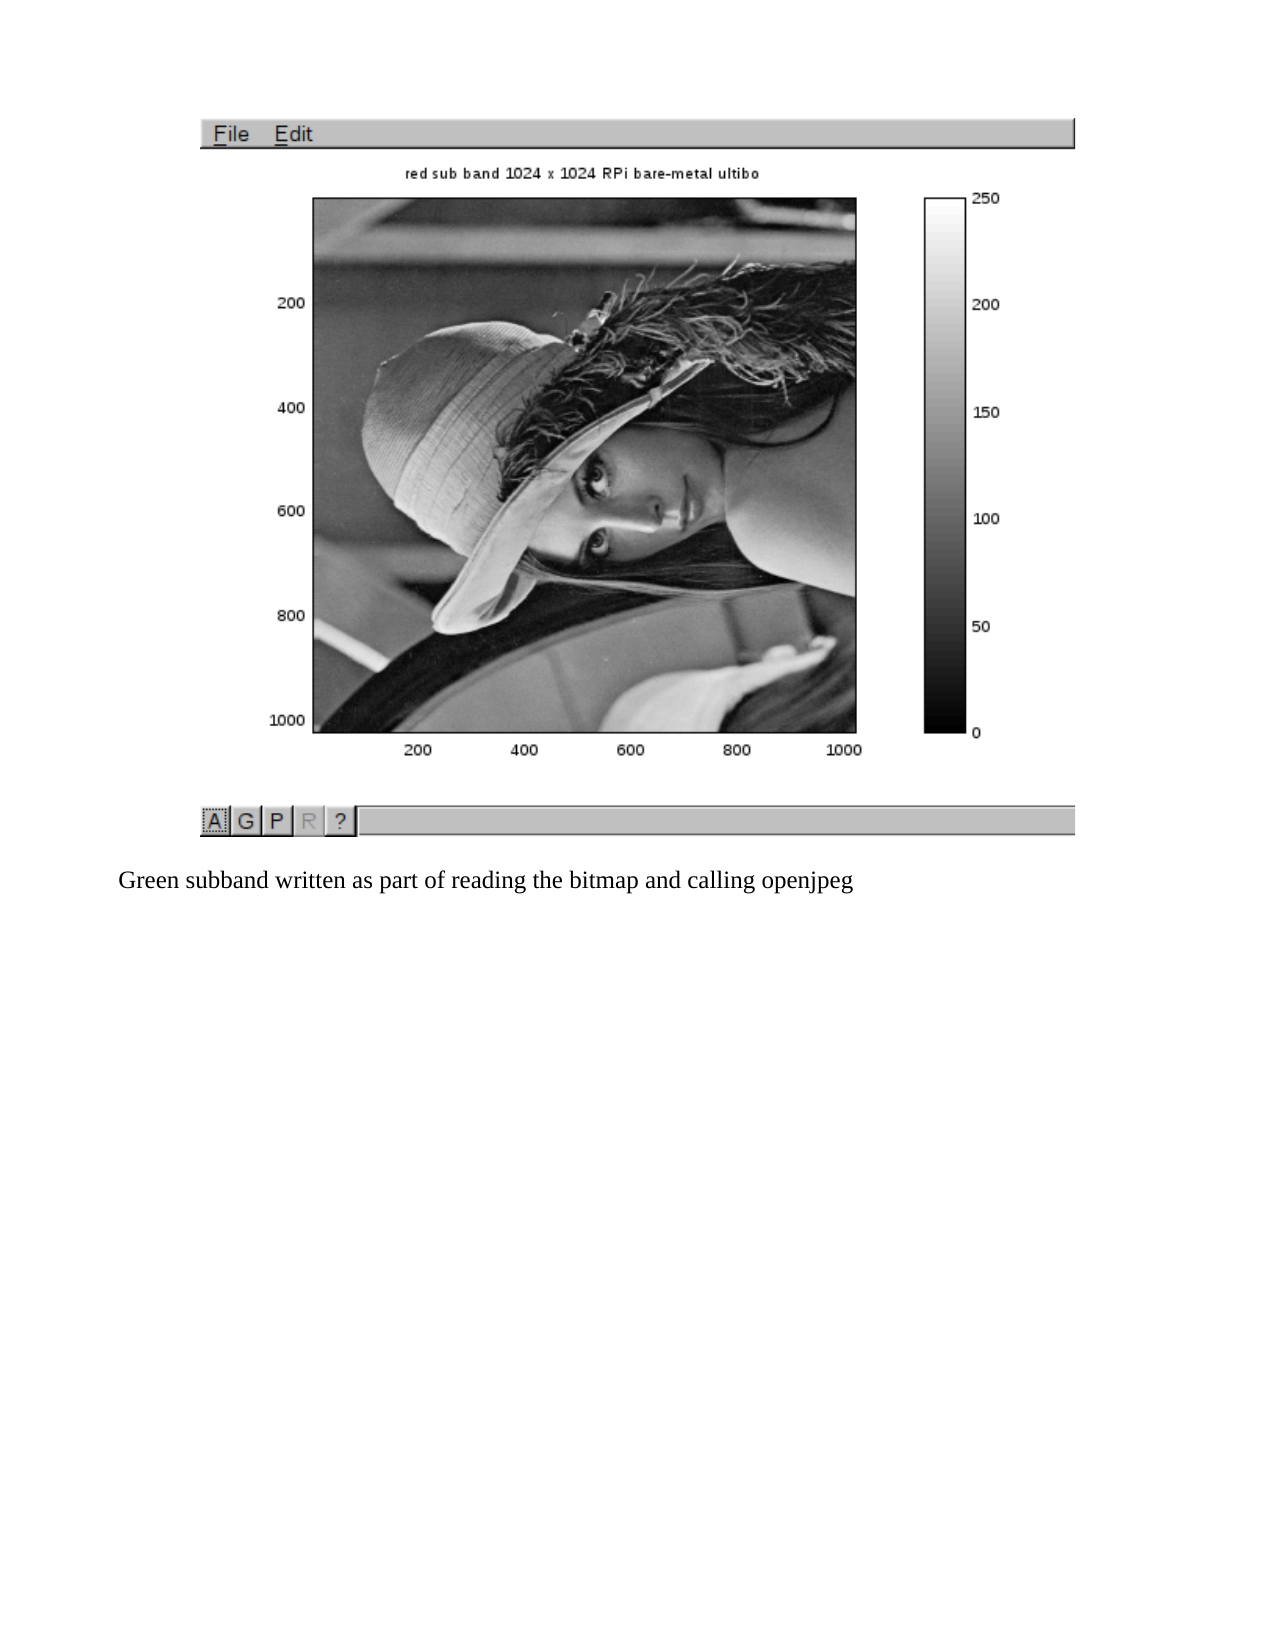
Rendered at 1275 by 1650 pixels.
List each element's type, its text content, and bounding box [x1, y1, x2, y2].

picture [200, 118, 1075, 837]
text Green subband written as part of reading the bitmap and calling openjpeg [118, 866, 1157, 894]
